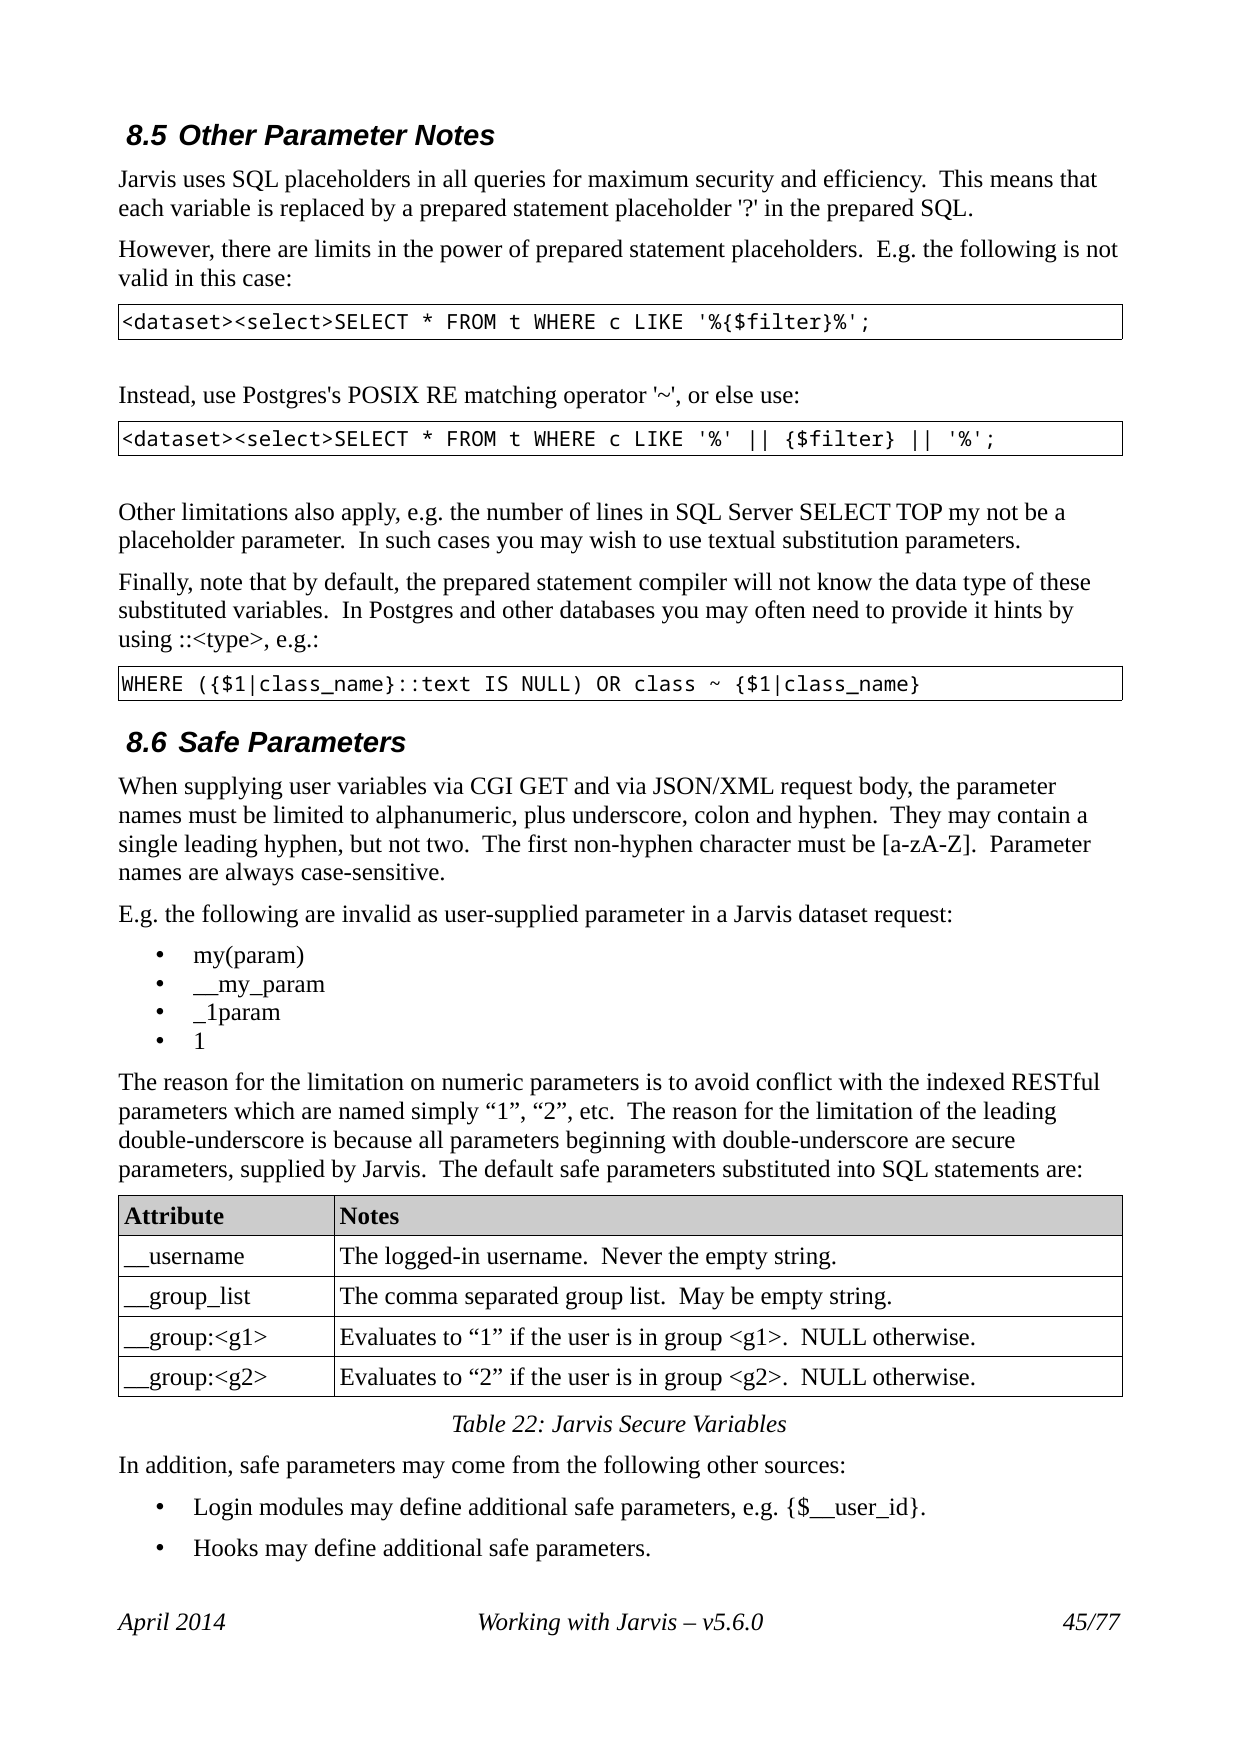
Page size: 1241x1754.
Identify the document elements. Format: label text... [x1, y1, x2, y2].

list _1param [156, 997, 1122, 1026]
list 1 [156, 1026, 1122, 1055]
text <dataset><select>SELECT * FROM t WHERE c LIKE '%' || {$filter} || '%'; [119, 422, 1122, 455]
text Table 22: Jarvis Secure Variables [118, 1409, 1122, 1438]
table_cell __group:<g2> [119, 1357, 334, 1396]
text WHERE ({$1|class_name}::text IS NULL) OR class ~ {$1|class_name} [119, 667, 1122, 700]
text <dataset><select>SELECT * FROM t WHERE c LIKE '%{$filter}%'; [119, 305, 1122, 339]
text Other limitations also apply, e.g. the number of lines in SQL Server SELECT TOP my not be a placeholder parameter. In such cases you may wish to use textual substitution parameters. [118, 497, 1122, 554]
table_cell Evaluates to “2” if the user is in group <g2>. NULL otherwise. [335, 1357, 1122, 1396]
subtitle Other Parameter Notes [118, 118, 1122, 152]
table_cell __group:<g1> [119, 1317, 334, 1356]
subtitle Safe Parameters [118, 725, 1122, 759]
table_header Attribute [119, 1196, 334, 1235]
table_cell The comma separated group list. May be empty string. [335, 1277, 1122, 1316]
list my(param) [156, 940, 1122, 969]
list Login modules may define additional safe parameters, e.g. {$__user_id}. [156, 1492, 1122, 1520]
text The reason for the limitation on numeric parameters is to avoid conflict with the indexed RESTful parameters which are named simply “1”, “2”, etc. The reason for the limitation of the leading double-underscore is because all parameters beginning with double-underscore are secure parameters, supplied by Jarvis. The default safe parameters substituted into SQL statements are: [118, 1067, 1122, 1182]
table_cell The logged-in username. Never the empty string. [335, 1236, 1122, 1276]
text Finally, note that by default, the prepared statement compiler will not know the data type of these substituted variables. In Postgres and other databases you may often need to provide it hints by using ::<type>, e.g.: [118, 567, 1122, 653]
text Jarvis uses SQL placeholders in all queries for maximum security and efficiency. This means that each variable is replaced by a prepared statement placeholder '?' in the prepared SQL. [118, 164, 1122, 222]
text Instead, use Postgres's POSIX RE matching operator '~', or else use: [118, 380, 1122, 409]
table_cell Evaluates to “1” if the user is in group <g1>. NULL otherwise. [335, 1317, 1122, 1356]
list Hooks may define additional safe parameters. [156, 1533, 1122, 1562]
text However, there are limits in the power of prepared statement placeholders. E.g. the following is not valid in this case: [118, 234, 1122, 292]
text When supplying user variables via CGI GET and via JSON/XML request body, the parameter names must be limited to alphanumeric, plus underscore, colon and hyphen. They may contain a single leading hyphen, but not two. The first non-hyphen character must be [a-zA-Z]. Parameter names are always case-sensitive. [118, 771, 1122, 886]
text E.g. the following are invalid as user-supplied parameter in a Jarvis dataset request: [118, 899, 1122, 927]
table_header Notes [335, 1196, 1122, 1235]
table_cell __username [119, 1236, 334, 1276]
table_cell __group_list [119, 1277, 334, 1316]
list __my_param [156, 969, 1122, 997]
text In addition, safe parameters may come from the following other sources: [118, 1450, 1122, 1479]
